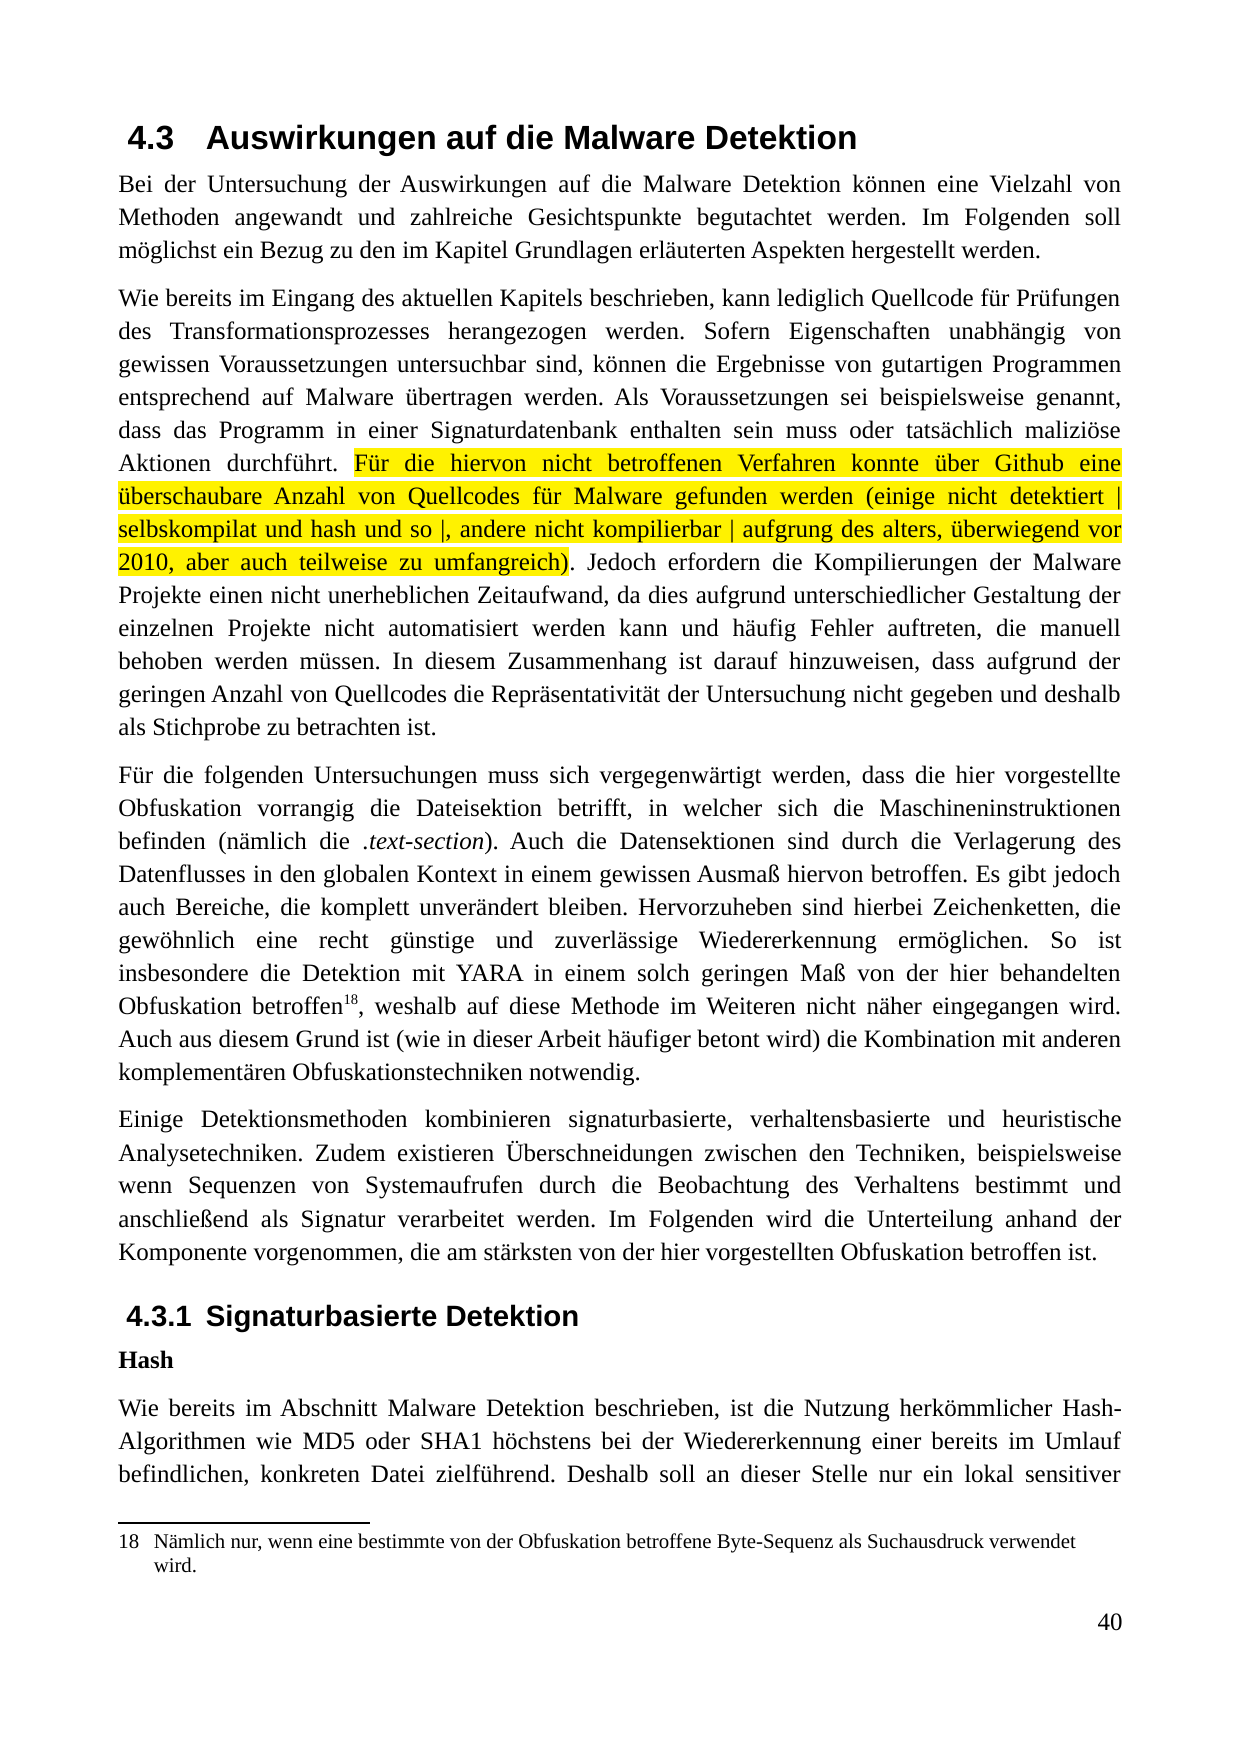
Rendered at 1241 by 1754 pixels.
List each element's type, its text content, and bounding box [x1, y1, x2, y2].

text Hash [118, 1345, 1122, 1374]
subtitle Signaturbasierte Detektion [118, 1299, 1122, 1333]
text Nämlich nur, wenn eine bestimmte von der Obfuskation betroffene Byte-Sequenz als Suchausdruck verwendet wird. [118, 1529, 1122, 1577]
text Bei der Untersuchung der Auswirkungen auf die Malware Detektion können eine Vielzahl von Methoden angewandt und zahlreiche Gesichtspunkte begutachtet werden. Im Folgenden soll möglichst ein Bezug zu den im Kapitel Grundlagen erläuterten Aspekten hergestellt werden. [118, 169, 1122, 264]
subtitle Auswirkungen auf die Malware Detektion [118, 118, 1122, 157]
text Einige Detektionsmethoden kombinieren signaturbasierte, verhaltensbasierte und heuristische Analysetechniken. Zudem existieren Überschneidungen zwischen den Techniken, beispielsweise wenn Sequenzen von Systemaufrufen durch die Beobachtung des Verhaltens bestimmt und anschließend als Signatur verarbeitet werden. Im Folgenden wird die Unterteilung anhand der Komponente vorgenommen, die am stärksten von der hier vorgestellten Obfuskation betroffen ist. [118, 1104, 1122, 1265]
text Für die folgenden Untersuchungen muss sich vergegenwärtigt werden, dass die hier vorgestellte Obfuskation vorrangig die Dateisektion betrifft, in welcher sich die Maschineninstruktionen befinden (nämlich die .text-section). Auch die Datensektionen sind durch die Verlagerung des Datenflusses in den globalen Kontext in einem gewissen Ausmaß hiervon betroffen. Es gibt jedoch auch Bereiche, die komplett unverändert bleiben. Hervorzuheben sind hierbei Zeichenketten, die gewöhnlich eine recht günstige und zuverlässige Wiedererkennung ermöglichen. So ist insbesondere die Detektion mit YARA in einem solch geringen Maß von der hier behandelten Obfuskation betroffen, weshalb auf diese Methode im Weiteren nicht näher eingegangen wird. Auch aus diesem Grund ist (wie in dieser Arbeit häufiger betont wird) die Kombination mit anderen komplementären Obfuskationstechniken notwendig. [118, 760, 1122, 1086]
text Wie bereits im Eingang des aktuellen Kapitels beschrieben, kann lediglich Quellcode für Prüfungen des Transformationsprozesses herangezogen werden. Sofern Eigenschaften unabhängig von gewissen Voraussetzungen untersuchbar sind, können die Ergebnisse von gutartigen Programmen entsprechend auf Malware übertragen werden. Als Voraussetzungen sei beispielsweise genannt, dass das Programm in einer Signaturdatenbank enthalten sein muss oder tatsächlich maliziöse Aktionen durchführt. Für die hiervon nicht betroffenen Verfahren konnte über Github eine überschaubare Anzahl von Quellcodes für Malware gefunden werden (einige nicht detektiert | selbskompilat und hash und so |, andere nicht kompilierbar | aufgrung des alters, überwiegend vor 2010, aber auch teilweise zu umfangreich). Jedoch erfordern die Kompilierungen der Malware Projekte einen nicht unerheblichen Zeitaufwand, da dies aufgrund unterschiedlicher Gestaltung der einzelnen Projekte nicht automatisiert werden kann und häufig Fehler auftreten, die manuell behoben werden müssen. In diesem Zusammenhang ist darauf hinzuweisen, dass aufgrund der geringen Anzahl von Quellcodes die Repräsentativität der Untersuchung nicht gegeben und deshalb als Stichprobe zu betrachten ist. [118, 283, 1122, 741]
text Wie bereits im Abschnitt Malware Detektion beschrieben, ist die Nutzung herkömmlicher Hash-Algorithmen wie MD5 oder SHA1 höchstens bei der Wiedererkennung einer bereits im Umlauf befindlichen, konkreten Datei zielführend. Deshalb soll an dieser Stelle nur ein lokal sensitiver [118, 1393, 1122, 1487]
